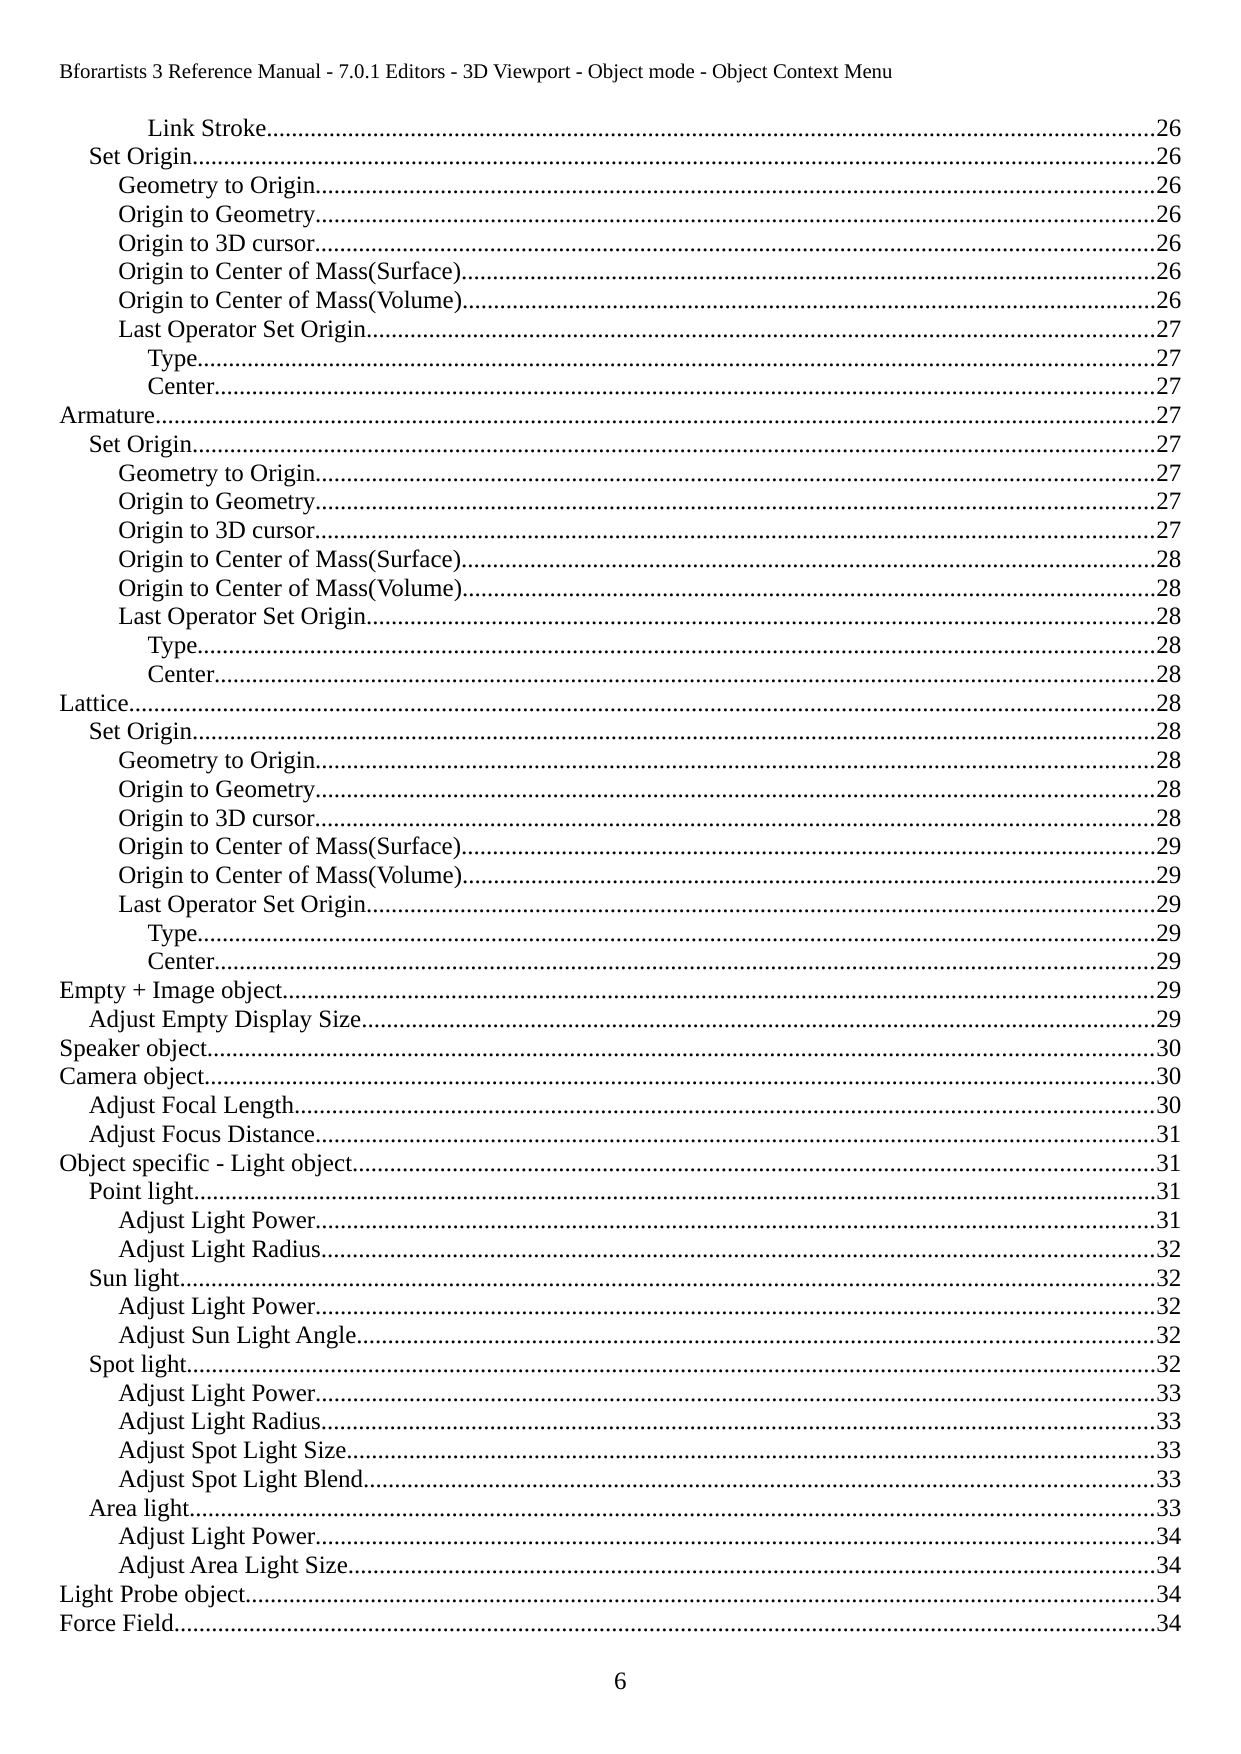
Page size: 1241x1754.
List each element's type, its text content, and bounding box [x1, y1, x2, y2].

text Adjust Light Radius 33 [118, 1406, 1181, 1435]
text Set Origin 26 [88, 141, 1181, 170]
text Origin to Center of Mass(Surface) 28 [118, 544, 1181, 573]
text Spot light 32 [88, 1349, 1181, 1378]
text Origin to Center of Mass(Volume) 28 [118, 573, 1181, 601]
text Speaker object 30 [59, 1033, 1181, 1061]
text Adjust Empty Display Size 29 [88, 1004, 1181, 1033]
text Origin to 3D cursor 26 [118, 228, 1181, 256]
text Adjust Light Power 33 [118, 1378, 1181, 1406]
text Origin to Geometry 26 [118, 199, 1181, 228]
text Center 29 [147, 946, 1181, 975]
text Adjust Focal Length 30 [88, 1090, 1181, 1119]
text Point light 31 [88, 1176, 1181, 1205]
text Adjust Spot Light Size 33 [118, 1435, 1181, 1464]
text Last Operator Set Origin 28 [118, 601, 1181, 630]
text Origin to Center of Mass(Volume) 26 [118, 285, 1181, 314]
text Set Origin 27 [88, 429, 1181, 458]
text Origin to Center of Mass(Surface) 29 [118, 831, 1181, 860]
text Geometry to Origin 28 [118, 745, 1181, 774]
text Origin to Geometry 28 [118, 774, 1181, 803]
text Origin to 3D cursor 28 [118, 803, 1181, 831]
text Type 28 [147, 630, 1181, 659]
text Geometry to Origin 27 [118, 458, 1181, 486]
text Origin to 3D cursor 27 [118, 515, 1181, 544]
text Camera object 30 [59, 1061, 1181, 1090]
text Last Operator Set Origin 27 [118, 314, 1181, 343]
text Center 28 [147, 659, 1181, 688]
text Geometry to Origin 26 [118, 170, 1181, 199]
text Origin to Center of Mass(Surface) 26 [118, 256, 1181, 285]
text Force Field 34 [59, 1608, 1181, 1636]
text Adjust Light Power 32 [118, 1291, 1181, 1320]
text Center 27 [147, 371, 1181, 400]
text Adjust Focus Distance 31 [88, 1119, 1181, 1148]
text Adjust Light Power 34 [118, 1521, 1181, 1550]
text Set Origin 28 [88, 716, 1181, 745]
text Last Operator Set Origin 29 [118, 889, 1181, 918]
text Light Probe object 34 [59, 1579, 1181, 1608]
text Adjust Spot Light Blend 33 [118, 1464, 1181, 1493]
text Empty + Image object 29 [59, 975, 1181, 1004]
text Origin to Center of Mass(Volume) 29 [118, 860, 1181, 889]
text Sun light 32 [88, 1263, 1181, 1291]
text Type 27 [147, 343, 1181, 371]
text Adjust Sun Light Angle 32 [118, 1320, 1181, 1349]
text Origin to Geometry 27 [118, 486, 1181, 515]
text Area light 33 [88, 1493, 1181, 1521]
text Armature 27 [59, 400, 1181, 429]
text Adjust Light Power 31 [118, 1205, 1181, 1234]
text Type 29 [147, 918, 1181, 946]
text Adjust Light Radius 32 [118, 1234, 1181, 1263]
text Lattice 28 [59, 688, 1181, 716]
text Adjust Area Light Size 34 [118, 1550, 1181, 1579]
text Link Stroke 26 [147, 113, 1181, 141]
text Object specific - Light object 31 [59, 1148, 1181, 1176]
